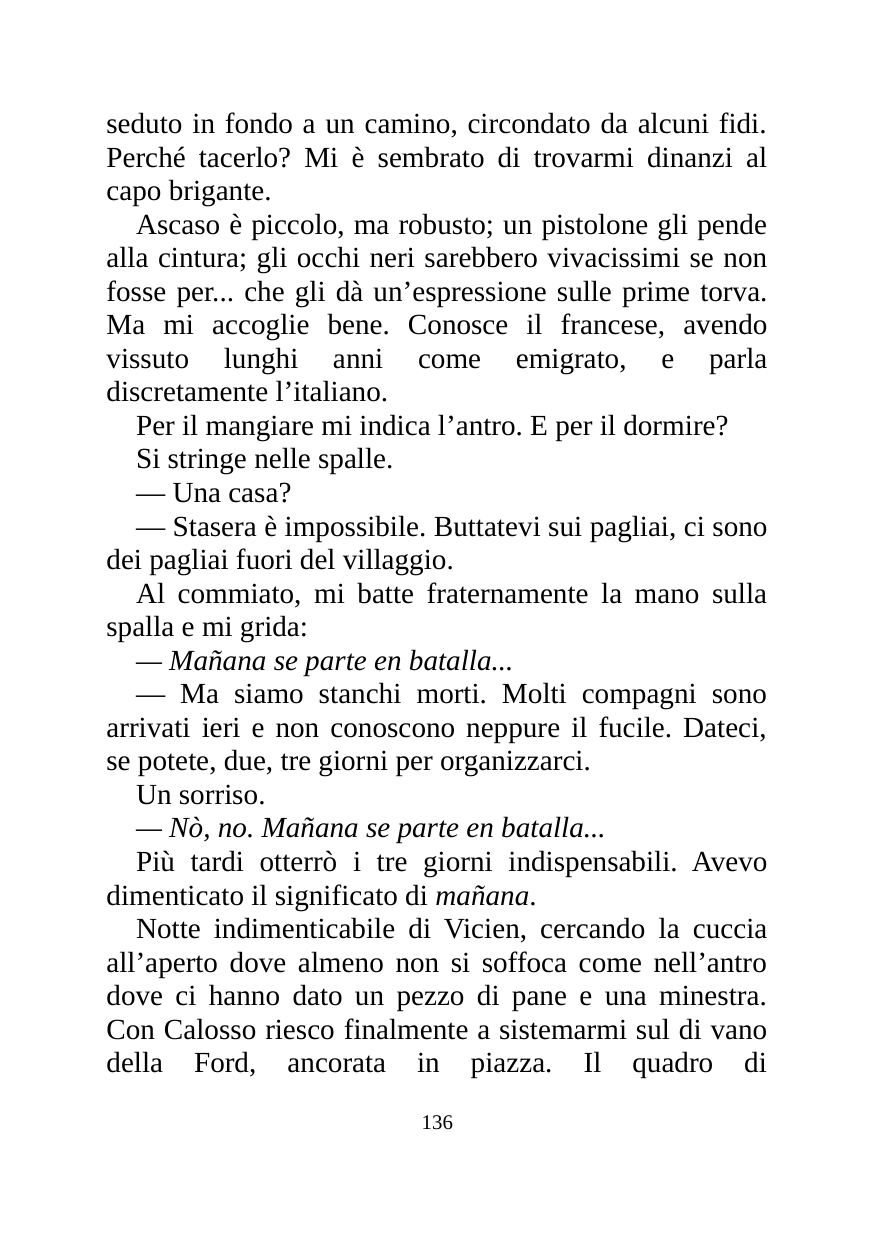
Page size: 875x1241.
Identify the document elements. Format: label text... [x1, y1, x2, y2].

text Più tardi otterrò i tre giorni indispensabili. Avevo dimenticato il significato di mañana. [106, 844, 768, 911]
text Per il mangiare mi indica l’antro. E per il dormire? [106, 408, 768, 442]
text — Una casa? [106, 475, 768, 509]
text Si stringe nelle spalle. [106, 442, 768, 475]
text Notte indimenticabile di Vicien, cercando la cuccia all’aperto dove almeno non si soffoca come nell’antro dove ci hanno dato un pezzo di pane e una minestra. Con Calosso riesco finalmente a sistemarmi sul di vano della Ford, ancorata in piazza. Il quadro di [106, 911, 768, 1079]
text seduto in fondo a un camino, circondato da alcuni fidi. Perché tacerlo? Mi è sembrato di trovarmi dinanzi al capo brigante. [106, 106, 768, 207]
text Un sorriso. [106, 777, 768, 811]
text Ascaso è piccolo, ma robusto; un pistolone gli pende alla cintura; gli occhi neri sarebbero vivacissimi se non fosse per... che gli dà un’espressione sulle prime torva. Ma mi accoglie bene. Conosce il francese, avendo vissuto lunghi anni come emigrato, e parla discretamente l’italiano. [106, 207, 768, 408]
text Al commiato, mi batte fraternamente la mano sulla spalla e mi grida: [106, 576, 768, 643]
text — Nò, no. Mañana se parte en batalla... [106, 811, 768, 844]
text — Mañana se parte en batalla... [106, 643, 768, 676]
text — Ma siamo stanchi morti. Molti compagni sono arrivati ieri e non conoscono neppure il fucile. Dateci, se potete, due, tre giorni per organizzarci. [106, 676, 768, 777]
text — Stasera è impossibile. Buttatevi sui pagliai, ci sono dei pagliai fuori del villaggio. [106, 509, 768, 576]
